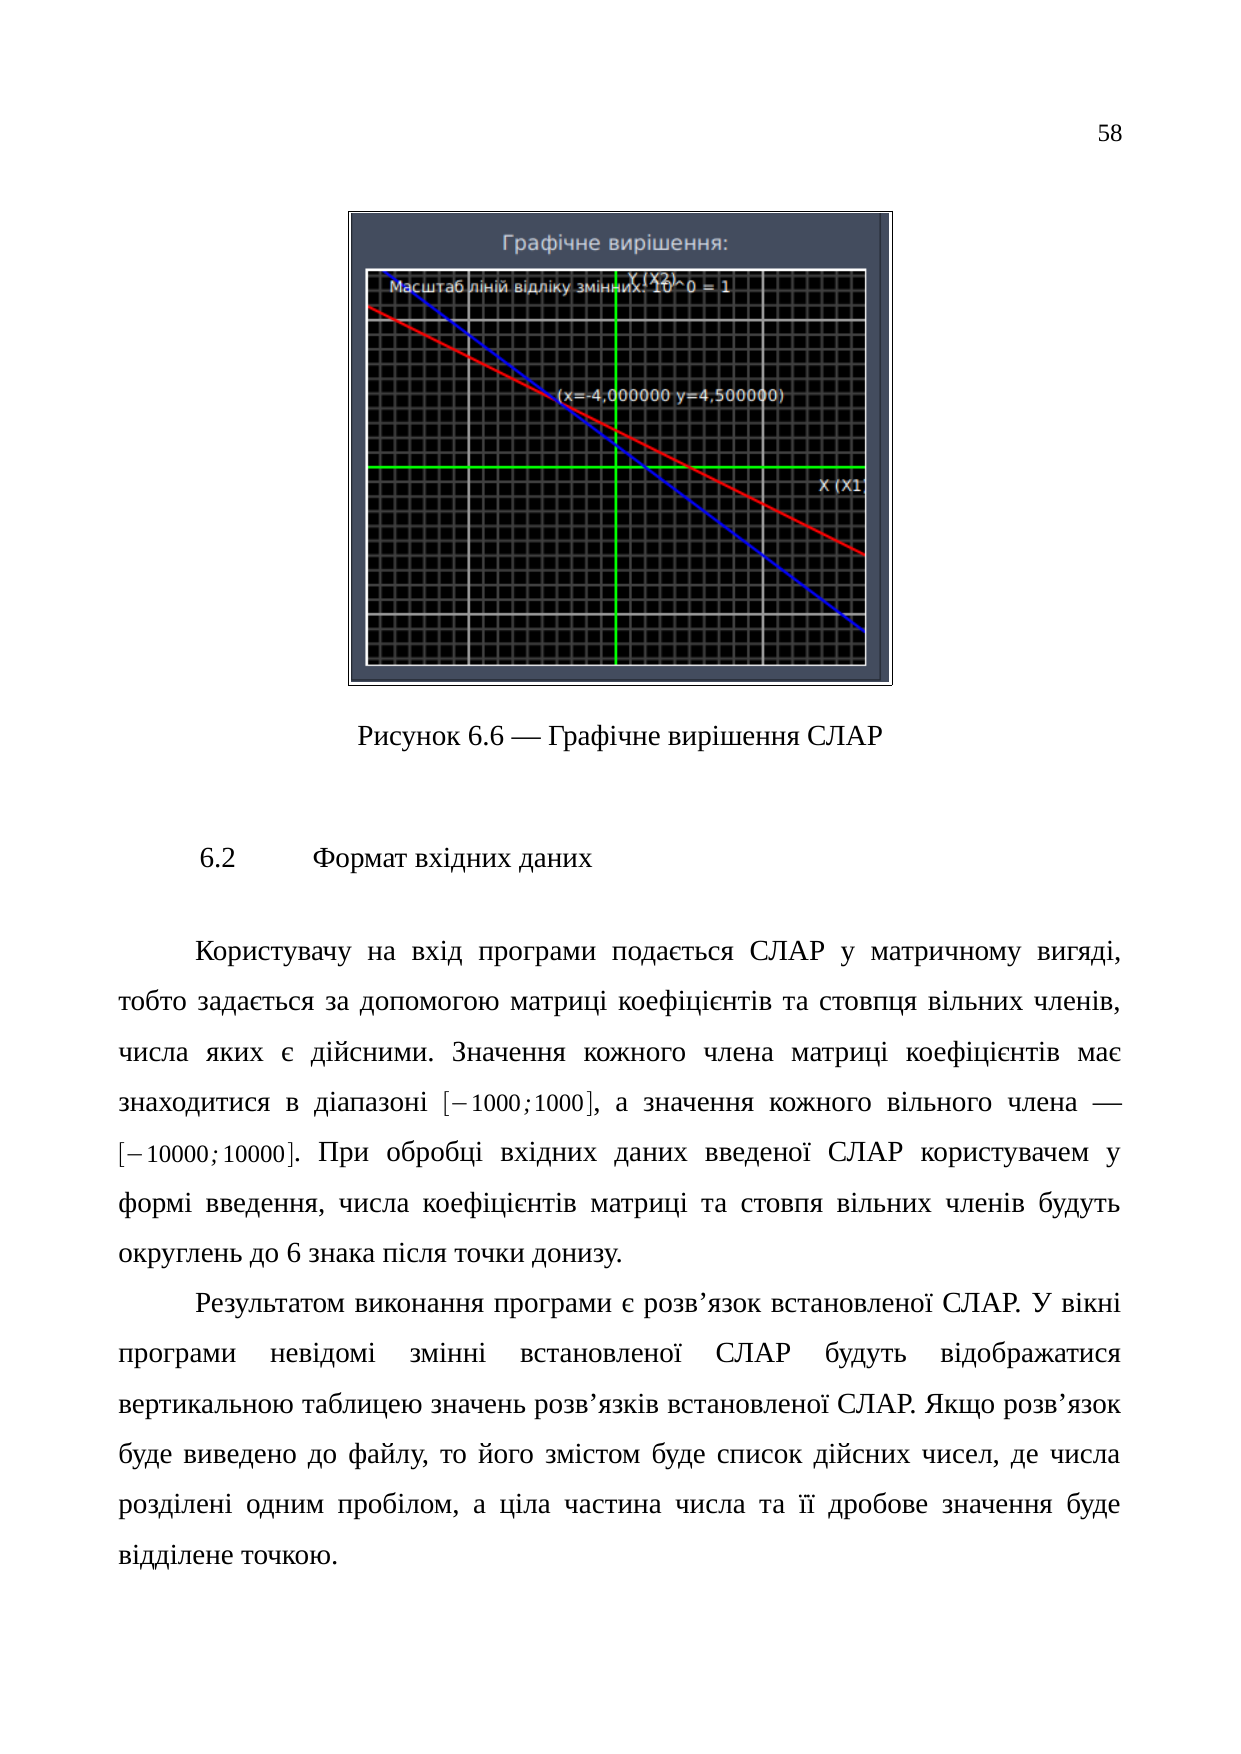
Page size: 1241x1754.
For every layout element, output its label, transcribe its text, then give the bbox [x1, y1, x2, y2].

subtitle Формат вхідних даних [192, 840, 1122, 873]
text Результатом виконання програми є розв’язок встановленої СЛАР. У вікні програми невідомі змінні встановленої СЛАР будуть відображатися вертикальною таблицею значень розв’язків встановленої СЛАР. Якщо розв’язок буде виведено до файлу, то його змістом буде список дійсних чисел, де числа розділені одним пробілом, а ціла частина числа та її дробове значення буде відділене точкою. [118, 1285, 1122, 1570]
text Користувачу на вхід програми подається СЛАР у матричному вигяді, тобто задається за допомогою матриці коефіцієнтів та стовпця вільних членів, числа яких є дійсними. Значення кожного члена матриці коефіцієнтів має знаходитися в діапазоні , а значення кожного вільного члена — . При обробці вхідних даних введеної СЛАР користувачем у формі введення, числа коефіцієнтів матриці та стовпя вільних членів будуть округлень до 6 знака після точки донизу. [118, 933, 1122, 1268]
picture [351, 213, 889, 682]
text Рисунок 6.6 — Графічне вирішення СЛАР [118, 682, 1122, 752]
